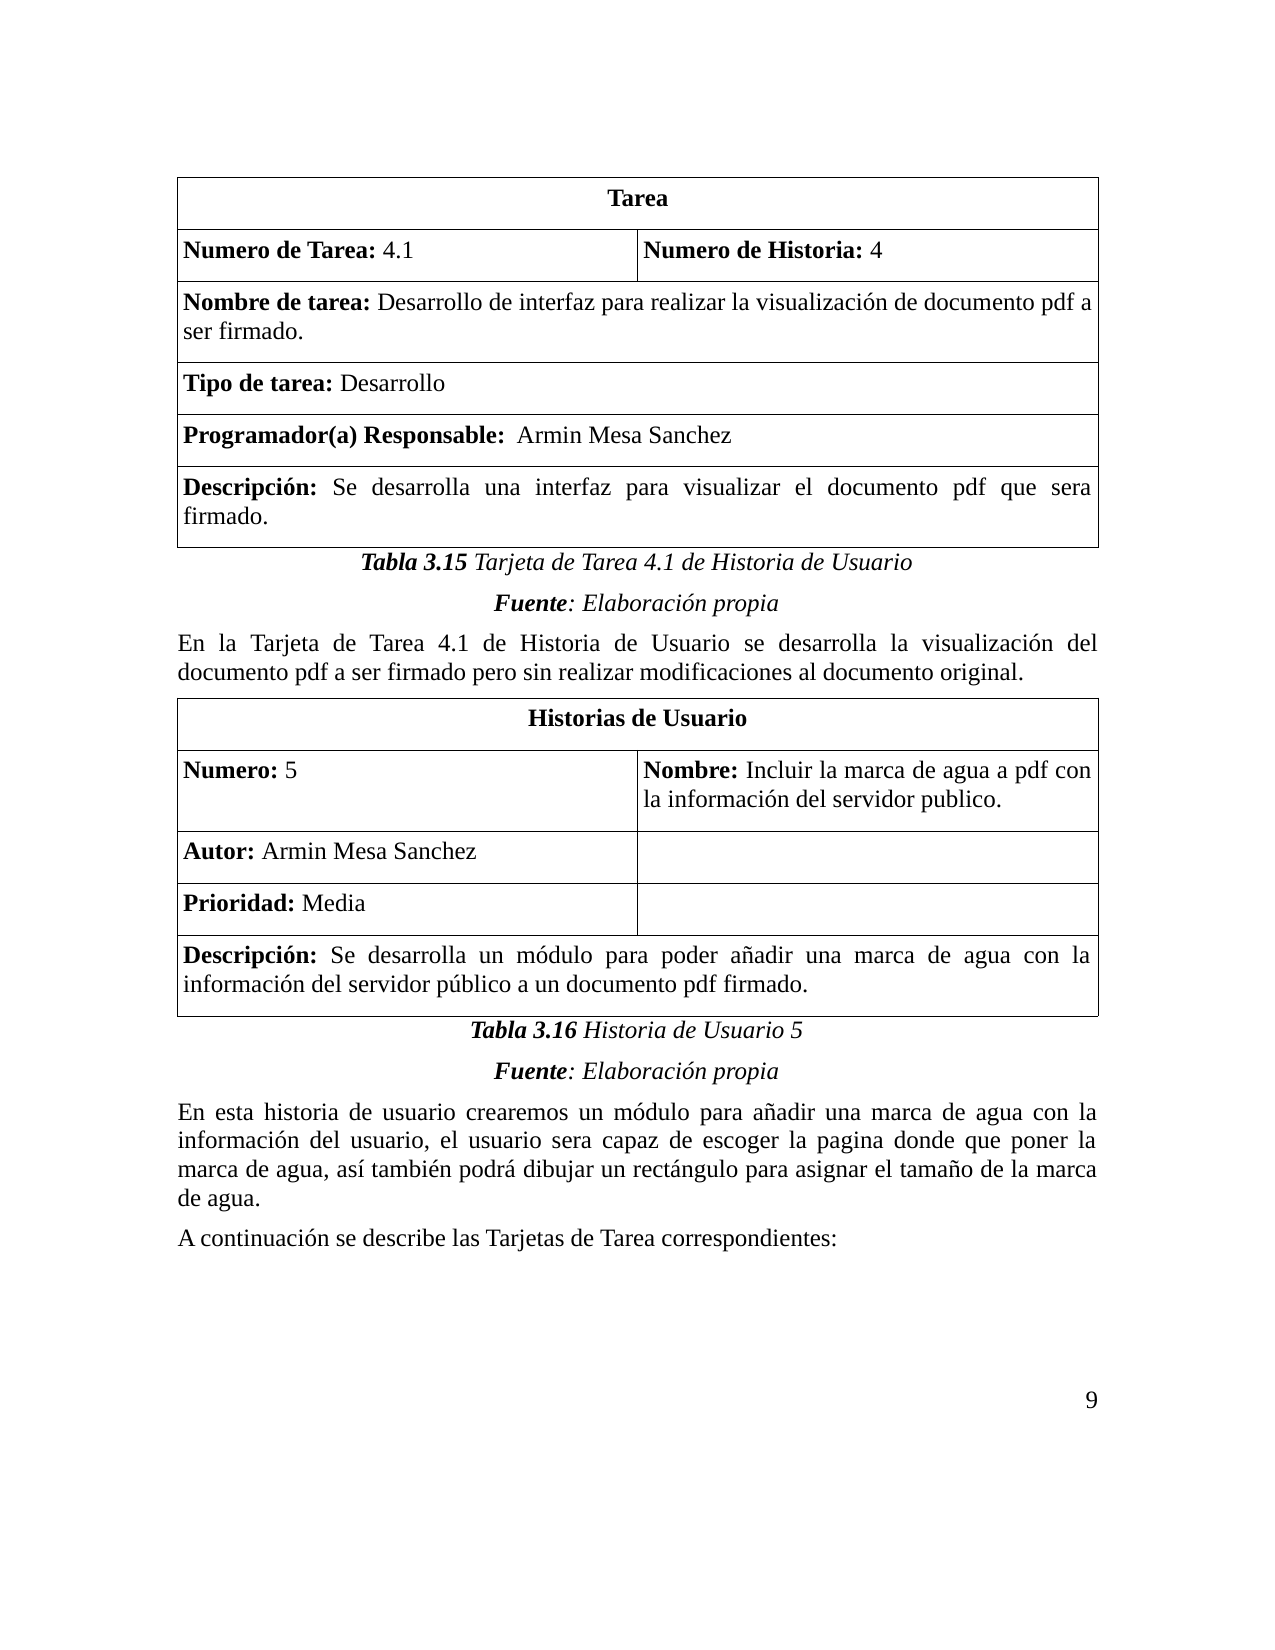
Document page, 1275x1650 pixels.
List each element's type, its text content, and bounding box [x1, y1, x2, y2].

text En esta historia de usuario crearemos un módulo para añadir una marca de agua con la información del usuario, el usuario sera capaz de escoger la pagina donde que poner la marca de agua, así también podrá dibujar un rectángulo para asignar el tamaño de la marca de agua. [177, 1097, 1098, 1212]
text Fuente: Elaboración propia [177, 1056, 1098, 1085]
table_cell Prioridad: Media [178, 884, 637, 935]
table_cell Tipo de tarea: Desarrollo [178, 363, 1098, 414]
table_cell Autor: Armin Mesa Sanchez [178, 832, 637, 883]
text Fuente: Elaboración propia [177, 588, 1098, 617]
table_header Tarea [178, 178, 1098, 229]
table_cell Descripción: Se desarrolla una interfaz para visualizar el documento pdf que sera firmado. [178, 467, 1098, 547]
text Tabla 3.15 Tarjeta de Tarea 4.1 de Historia de Usuario [177, 548, 1098, 576]
text Tabla 3.16 Historia de Usuario 5 [177, 1017, 1098, 1044]
table_cell [638, 884, 1098, 935]
table_cell Descripción: Se desarrolla un módulo para poder añadir una marca de agua con la información del servidor público a un documento pdf firmado. [178, 936, 1098, 1016]
table_cell Programador(a) Responsable: Armin Mesa Sanchez [178, 415, 1098, 466]
table_cell Numero de Historia: 4 [638, 230, 1098, 281]
table_cell Numero de Tarea: 4.1 [178, 230, 637, 281]
text A continuación se describe las Tarjetas de Tarea correspondientes: [177, 1223, 1098, 1252]
table_cell Numero: 5 [178, 751, 637, 831]
table_header Historias de Usuario [178, 699, 1098, 750]
table_cell Nombre: Incluir la marca de agua a pdf con la información del servidor publico. [638, 751, 1098, 831]
table_cell [638, 832, 1098, 883]
text En la Tarjeta de Tarea 4.1 de Historia de Usuario se desarrolla la visualización del documento pdf a ser firmado pero sin realizar modificaciones al documento original. [177, 628, 1098, 686]
table_cell Nombre de tarea: Desarrollo de interfaz para realizar la visualización de documento pdf a ser firmado. [178, 282, 1098, 362]
